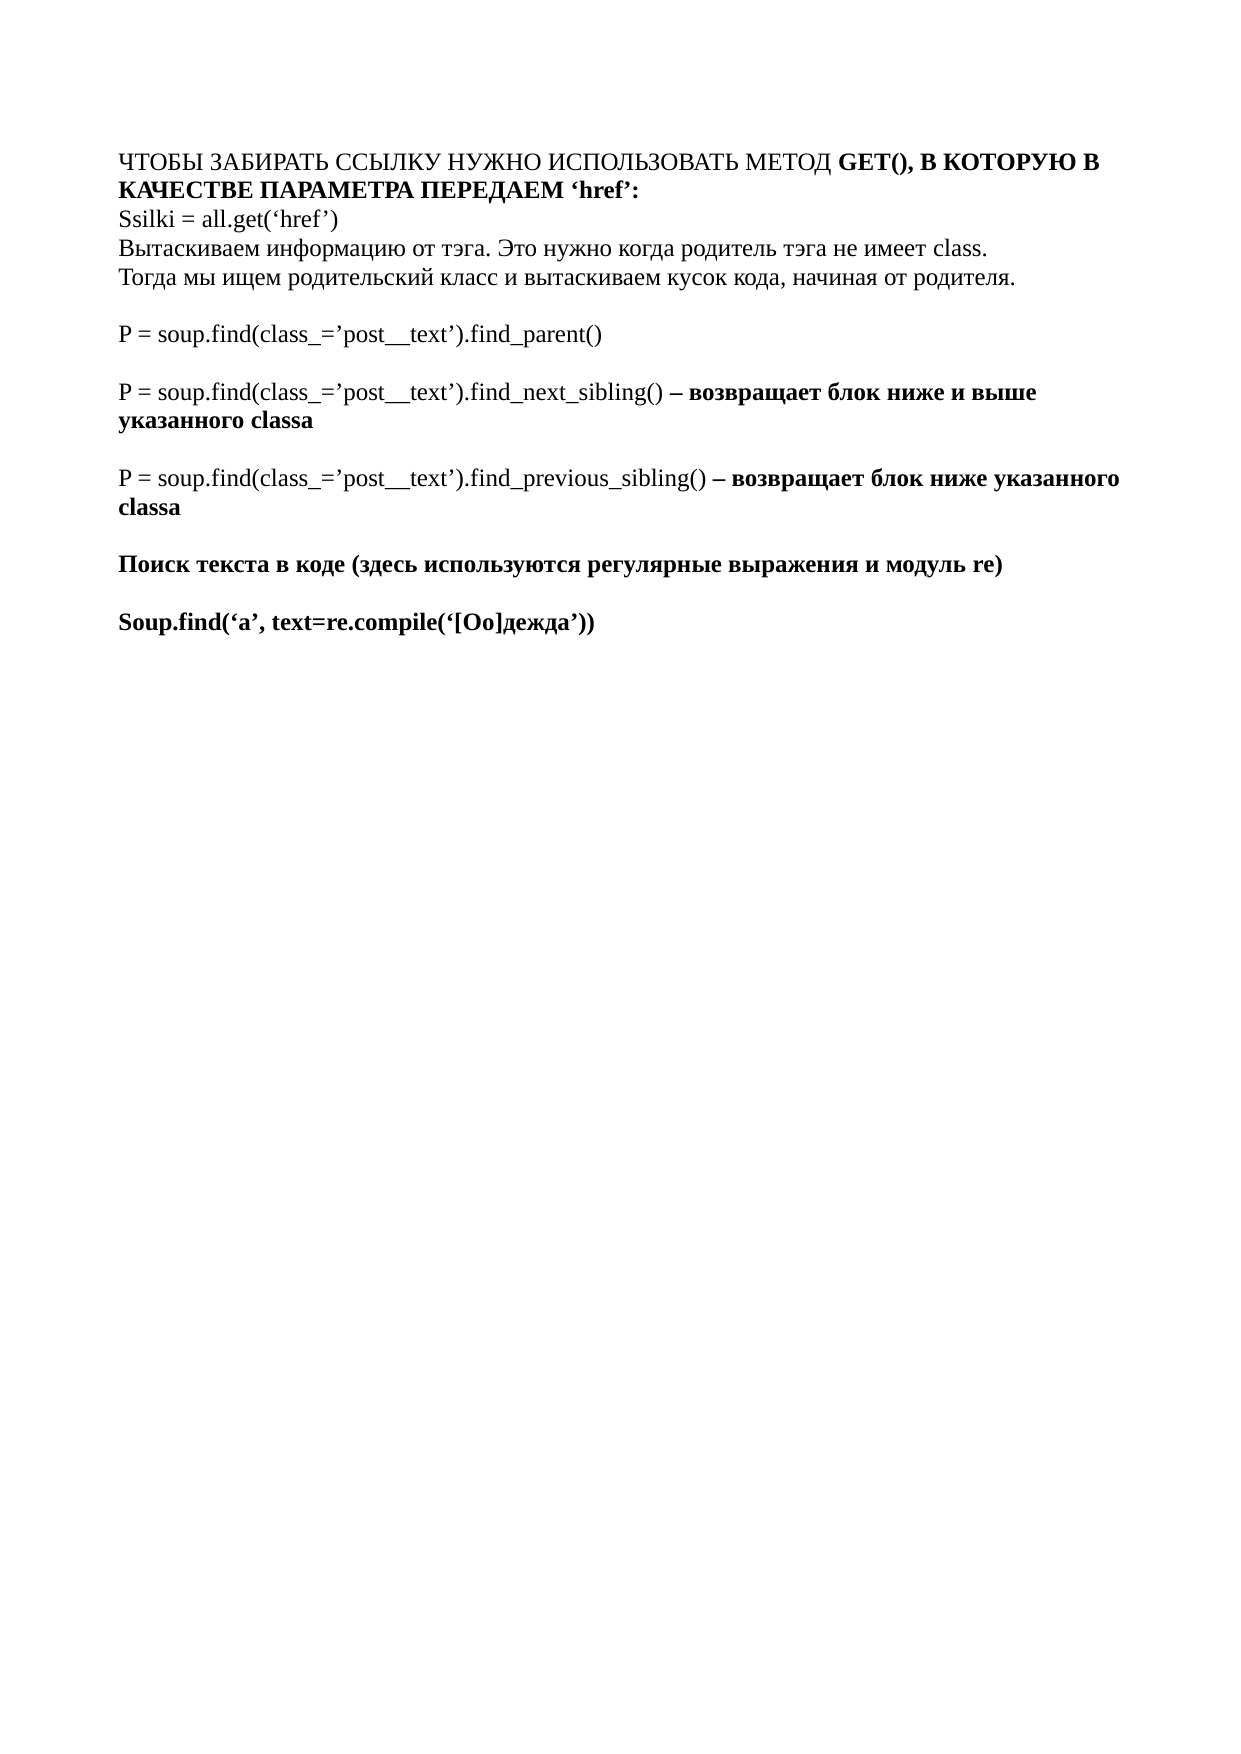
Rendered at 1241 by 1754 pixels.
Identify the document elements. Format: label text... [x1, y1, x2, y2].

text Вытаскиваем информацию от тэга. Это нужно когда родитель тэга не имеет class. [118, 233, 1122, 262]
text P = soup.find(class_=’post__text’).find_parent() [118, 319, 1122, 348]
text ЧТОБЫ ЗАБИРАТЬ ССЫЛКУ НУЖНО ИСПОЛЬЗОВАТЬ МЕТОД GET(), В КОТОРУЮ В КАЧЕСТВЕ ПАРАМЕТРА ПЕРЕДАЕМ ‘href’: [118, 147, 1122, 204]
text Тогда мы ищем родительский класс и вытаскиваем кусок кода, начиная от родителя. [118, 262, 1122, 291]
text Поиск текста в коде (здесь используются регулярные выражения и модуль re) [118, 549, 1122, 578]
text Soup.find(‘a’, text=re.compile(‘[Оо]дежда’)) [118, 607, 1122, 636]
text Ssilki = all.get(‘href’) [118, 204, 1122, 233]
text P = soup.find(class_=’post__text’).find_previous_sibling() – возвращает блок ниже указанного classa [118, 463, 1122, 521]
text P = soup.find(class_=’post__text’).find_next_sibling() – возвращает блок ниже и выше указанного classa [118, 377, 1122, 434]
